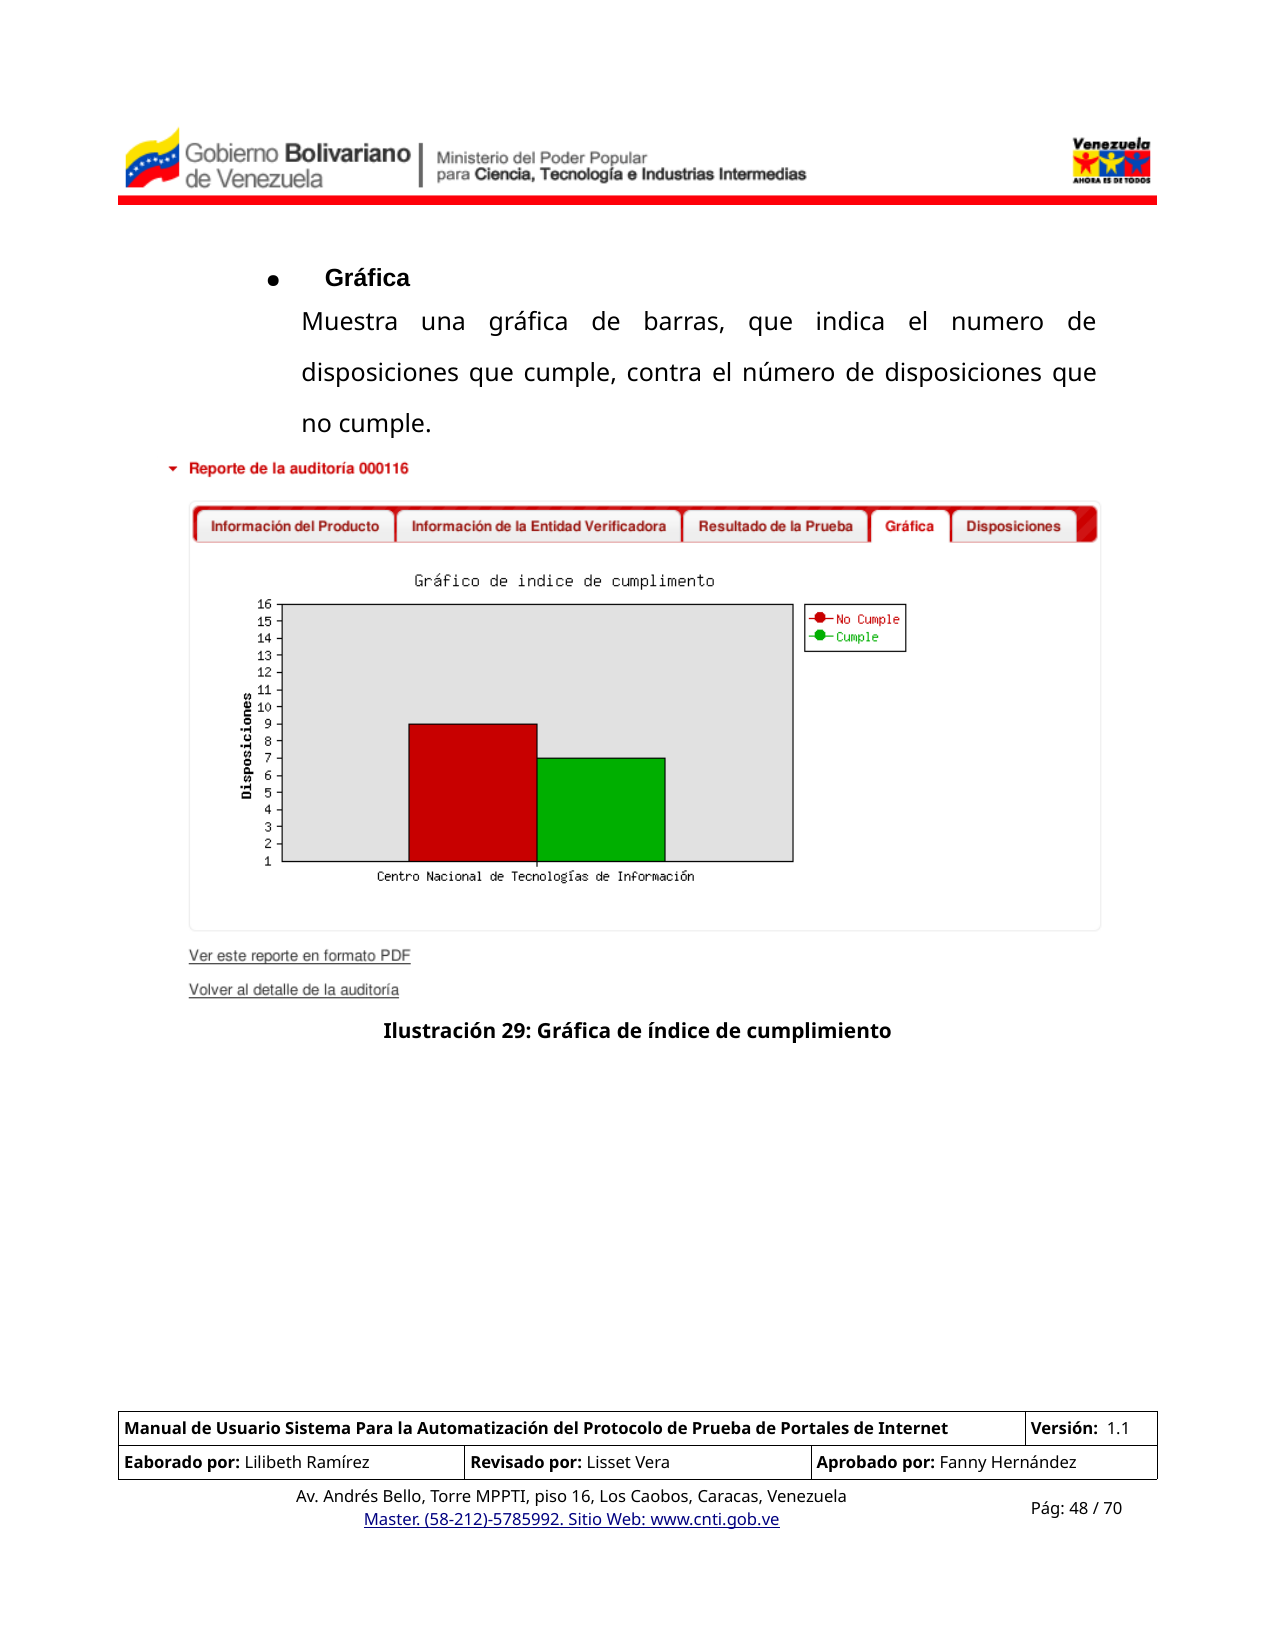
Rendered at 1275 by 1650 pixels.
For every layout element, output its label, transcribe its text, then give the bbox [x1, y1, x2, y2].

text Muestra una gráfica de barras, que indica el numero de disposiciones que cumple, contra el número de disposiciones que no cumple. [301, 304, 1098, 440]
picture [118, 119, 1157, 205]
text Ilustración 29: Gráfica de índice de cumplimiento [157, 1016, 1118, 1044]
picture [157, 456, 1119, 1016]
subtitle Gráfica [266, 263, 1157, 291]
